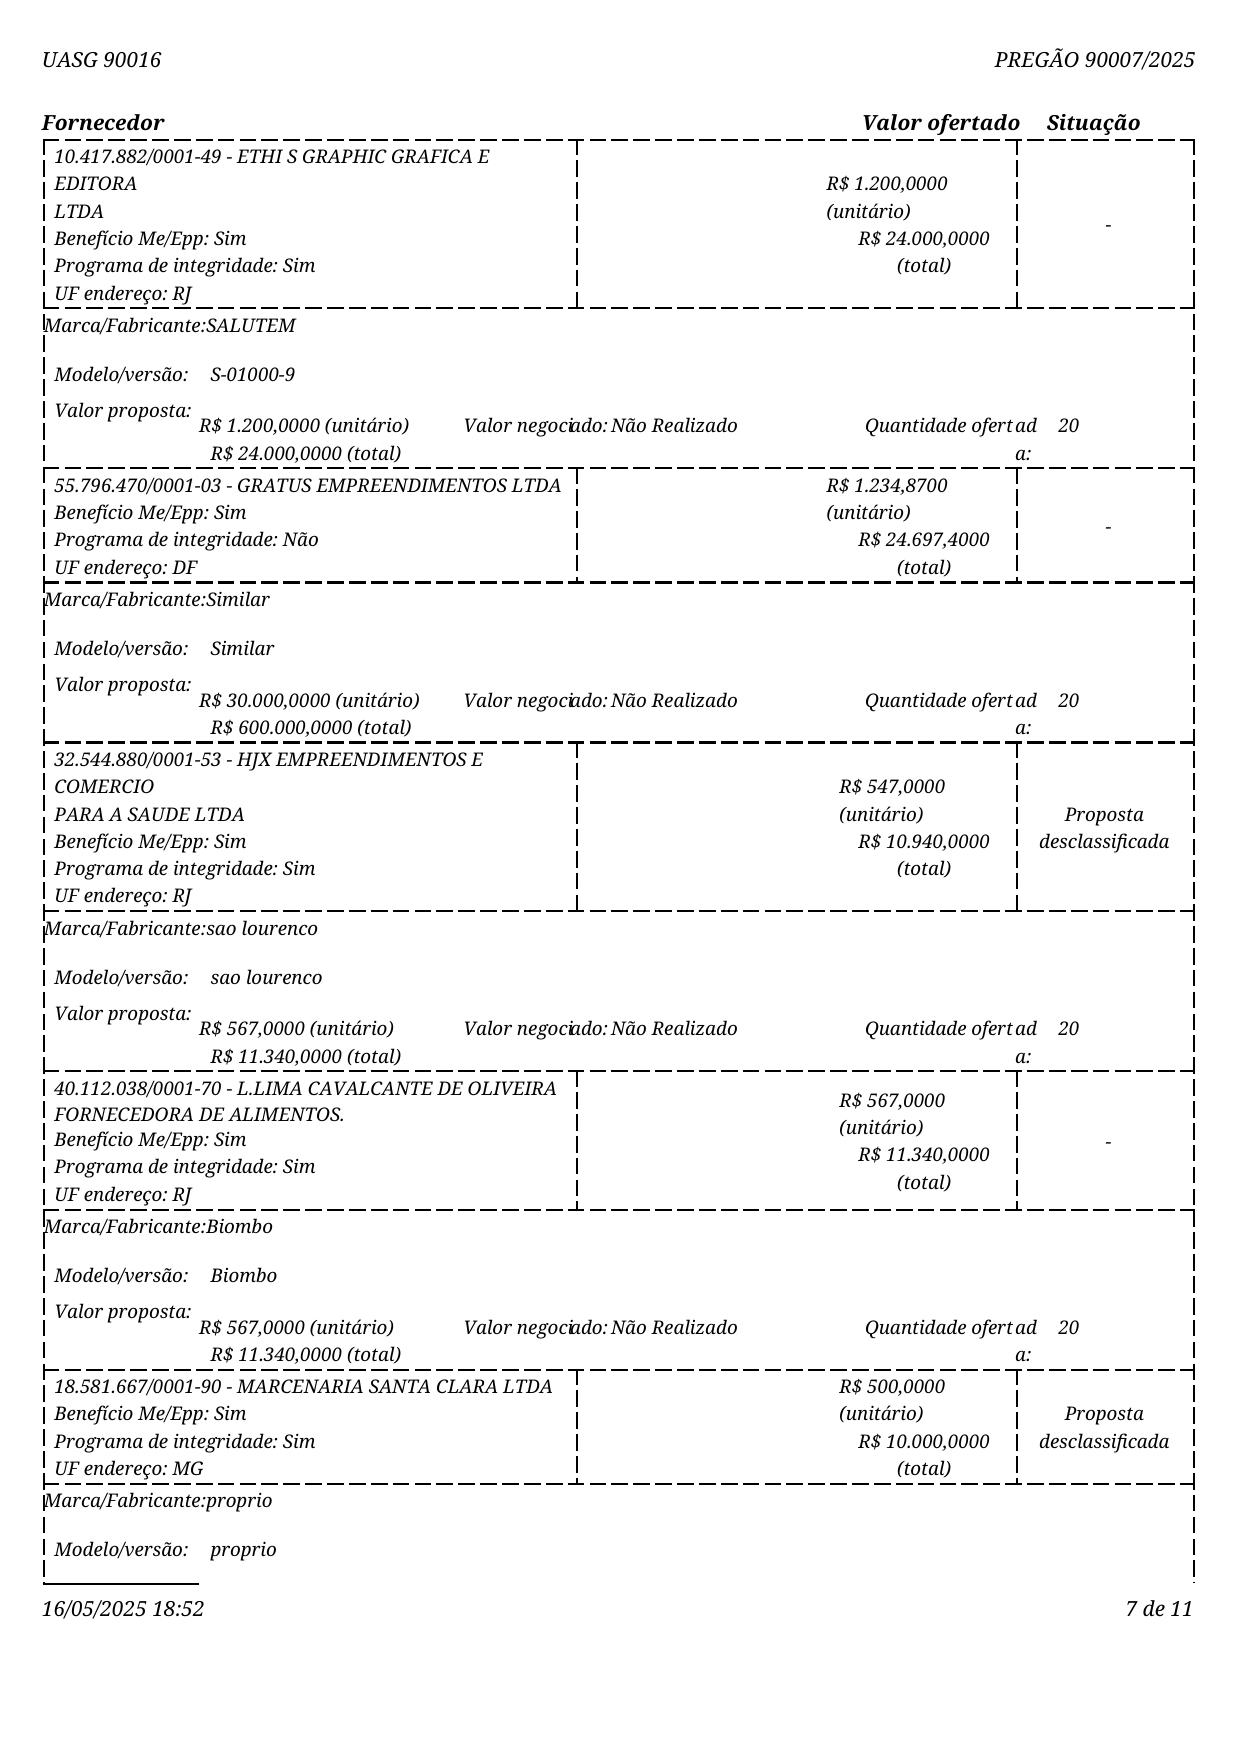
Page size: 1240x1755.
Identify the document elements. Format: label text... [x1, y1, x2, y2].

table_cell 18.581.667/0001-90 - MARCENARIA SANTA CLARA LTDA Benefício Me/Epp: Sim Programa de integridade: Sim UF endereço: MG [44, 1369, 577, 1483]
table_cell ado: Não Realizado [577, 408, 826, 467]
table_cell R$ 30.000,0000 (unitário) Valor negoci R$ 600.000,0000 (total) [199, 682, 577, 741]
table_cell ado: Não Realizado [577, 1011, 826, 1070]
table_header R$ 1.200,0000 (unitário) R$ 24.000,0000 (total) [826, 139, 1017, 307]
table_cell proprio [199, 1534, 577, 1583]
table_cell [826, 633, 1017, 682]
table_cell [826, 1260, 1017, 1309]
table_cell Proposta desclassificada [1017, 1369, 1194, 1483]
table_cell [577, 1209, 826, 1260]
table_cell [577, 1070, 826, 1208]
table_cell [577, 1483, 826, 1534]
table_cell S-01000-9 [199, 359, 577, 408]
table_cell [1017, 633, 1101, 682]
table_cell [1101, 1309, 1194, 1368]
table_cell R$ 567,0000 (unitário) Valor negoci R$ 11.340,0000 (total) [199, 1011, 577, 1070]
table_cell Quantidade ofert [826, 1011, 1017, 1070]
table_cell [1017, 359, 1101, 408]
table_cell [1017, 1483, 1194, 1534]
table_cell 20 [1048, 1309, 1101, 1368]
table_cell Marca/Fabricante: Biombo [44, 1209, 577, 1260]
table_cell [1101, 359, 1194, 408]
table_cell R$ 1.234,8700 (unitário) R$ 24.697,4000 (total) [826, 467, 1017, 581]
table_cell Modelo/versão: Valor proposta: [44, 359, 199, 467]
table_cell Modelo/versão: Valor proposta: [44, 961, 199, 1070]
table_cell [826, 359, 1017, 408]
table_cell - [1101, 467, 1194, 581]
table_cell Quantidade ofert [826, 682, 1017, 741]
table_cell [826, 307, 1017, 358]
table_cell [577, 961, 826, 1011]
table_cell 20 [1048, 682, 1101, 741]
table_cell Marca/Fabricante: sao lourenco [44, 910, 577, 961]
table_cell [1017, 467, 1101, 581]
table_cell [577, 1534, 826, 1583]
table_cell [1101, 1260, 1194, 1309]
table_cell 20 [1048, 408, 1101, 467]
table_cell R$ 567,0000 (unitário) R$ 11.340,0000 (total) [826, 1070, 1017, 1208]
table_cell R$ 1.200,0000 (unitário) Valor negoci R$ 24.000,0000 (total) [199, 408, 577, 467]
table_cell [577, 741, 826, 910]
table_cell ada: [1017, 1309, 1048, 1368]
table_cell 20 [1048, 1011, 1194, 1070]
table_cell [1101, 1209, 1194, 1260]
table_cell [577, 1369, 826, 1483]
table_cell [577, 910, 826, 961]
table_cell [826, 1483, 1017, 1534]
table_cell Marca/Fabricante: SALUTEM [44, 307, 577, 358]
table_cell [1017, 961, 1194, 1011]
table_cell [826, 581, 1017, 633]
table_cell - [1101, 1070, 1194, 1208]
table_cell Modelo/versão: Valor proposta: [44, 1260, 199, 1368]
table_header - [1101, 139, 1194, 307]
table_cell sao lourenco [199, 961, 577, 1011]
table_cell [1101, 307, 1194, 358]
table_cell [1101, 633, 1194, 682]
table_cell Quantidade ofert [826, 408, 1017, 467]
table_cell [1017, 1070, 1101, 1208]
table_cell ada: [1017, 1011, 1048, 1070]
table_cell Proposta desclassificada [1017, 741, 1194, 910]
table_cell Quantidade ofert [826, 1309, 1017, 1368]
table_cell Marca/Fabricante: proprio [44, 1483, 577, 1534]
table_header [577, 139, 826, 307]
table_header [1017, 139, 1101, 307]
table_cell R$ 500,0000 (unitário) R$ 10.000,0000 (total) [826, 1369, 1017, 1483]
table_cell [577, 359, 826, 408]
table_cell [826, 1534, 1017, 1583]
table_cell [577, 467, 826, 581]
table_cell [577, 633, 826, 682]
table_cell ado: Não Realizado [577, 1309, 826, 1368]
table_cell ada: [1017, 682, 1048, 741]
table_cell Similar [199, 633, 577, 682]
table_cell [577, 307, 826, 358]
table_cell [1017, 1534, 1194, 1583]
table_header 10.417.882/0001-49 - ETHI S GRAPHIC GRAFICA E EDITORA LTDA Benefício Me/Epp: Sim Programa de integridade: Sim UF endereço: RJ [44, 139, 577, 307]
table_cell [577, 581, 826, 633]
table_cell [1017, 910, 1194, 961]
table_cell [1101, 581, 1194, 633]
table_cell Modelo/versão: [44, 1534, 199, 1583]
table_cell [1017, 1209, 1101, 1260]
table_cell 32.544.880/0001-53 - HJX EMPREENDIMENTOS E COMERCIO PARA A SAUDE LTDA Benefício Me/Epp: Sim Programa de integridade: Sim UF endereço: RJ [44, 741, 577, 910]
table_cell [826, 961, 1017, 1011]
table_cell [1017, 581, 1101, 633]
table_cell Modelo/versão: Valor proposta: [44, 633, 199, 741]
table_cell [577, 1260, 826, 1309]
table_cell [1017, 307, 1101, 358]
table_cell 55.796.470/0001-03 - GRATUS EMPREENDIMENTOS LTDA Benefício Me/Epp: Sim Programa de integridade: Não UF endereço: DF [44, 467, 577, 581]
text Fornecedor Valor ofertado Situação [42, 108, 1143, 136]
table_cell Biombo [199, 1260, 577, 1309]
table_cell 40.112.038/0001-70 - L.LIMA CAVALCANTE DE OLIVEIRA FORNECEDORA DE ALIMENTOS. Benefício Me/Epp: Sim Programa de integridade: Sim UF endereço: RJ [44, 1070, 577, 1208]
table_cell ada: [1017, 408, 1048, 467]
table_cell [826, 1209, 1017, 1260]
table_cell [1017, 1260, 1101, 1309]
table_cell Marca/Fabricante: Similar [44, 581, 577, 633]
table_cell R$ 567,0000 (unitário) Valor negoci R$ 11.340,0000 (total) [199, 1309, 577, 1368]
table_cell ado: Não Realizado [577, 682, 826, 741]
table_cell [1101, 408, 1194, 467]
table_cell R$ 547,0000 (unitário) R$ 10.940,0000 (total) [826, 741, 1017, 910]
table_cell [1101, 682, 1194, 741]
table_cell [826, 910, 1017, 961]
